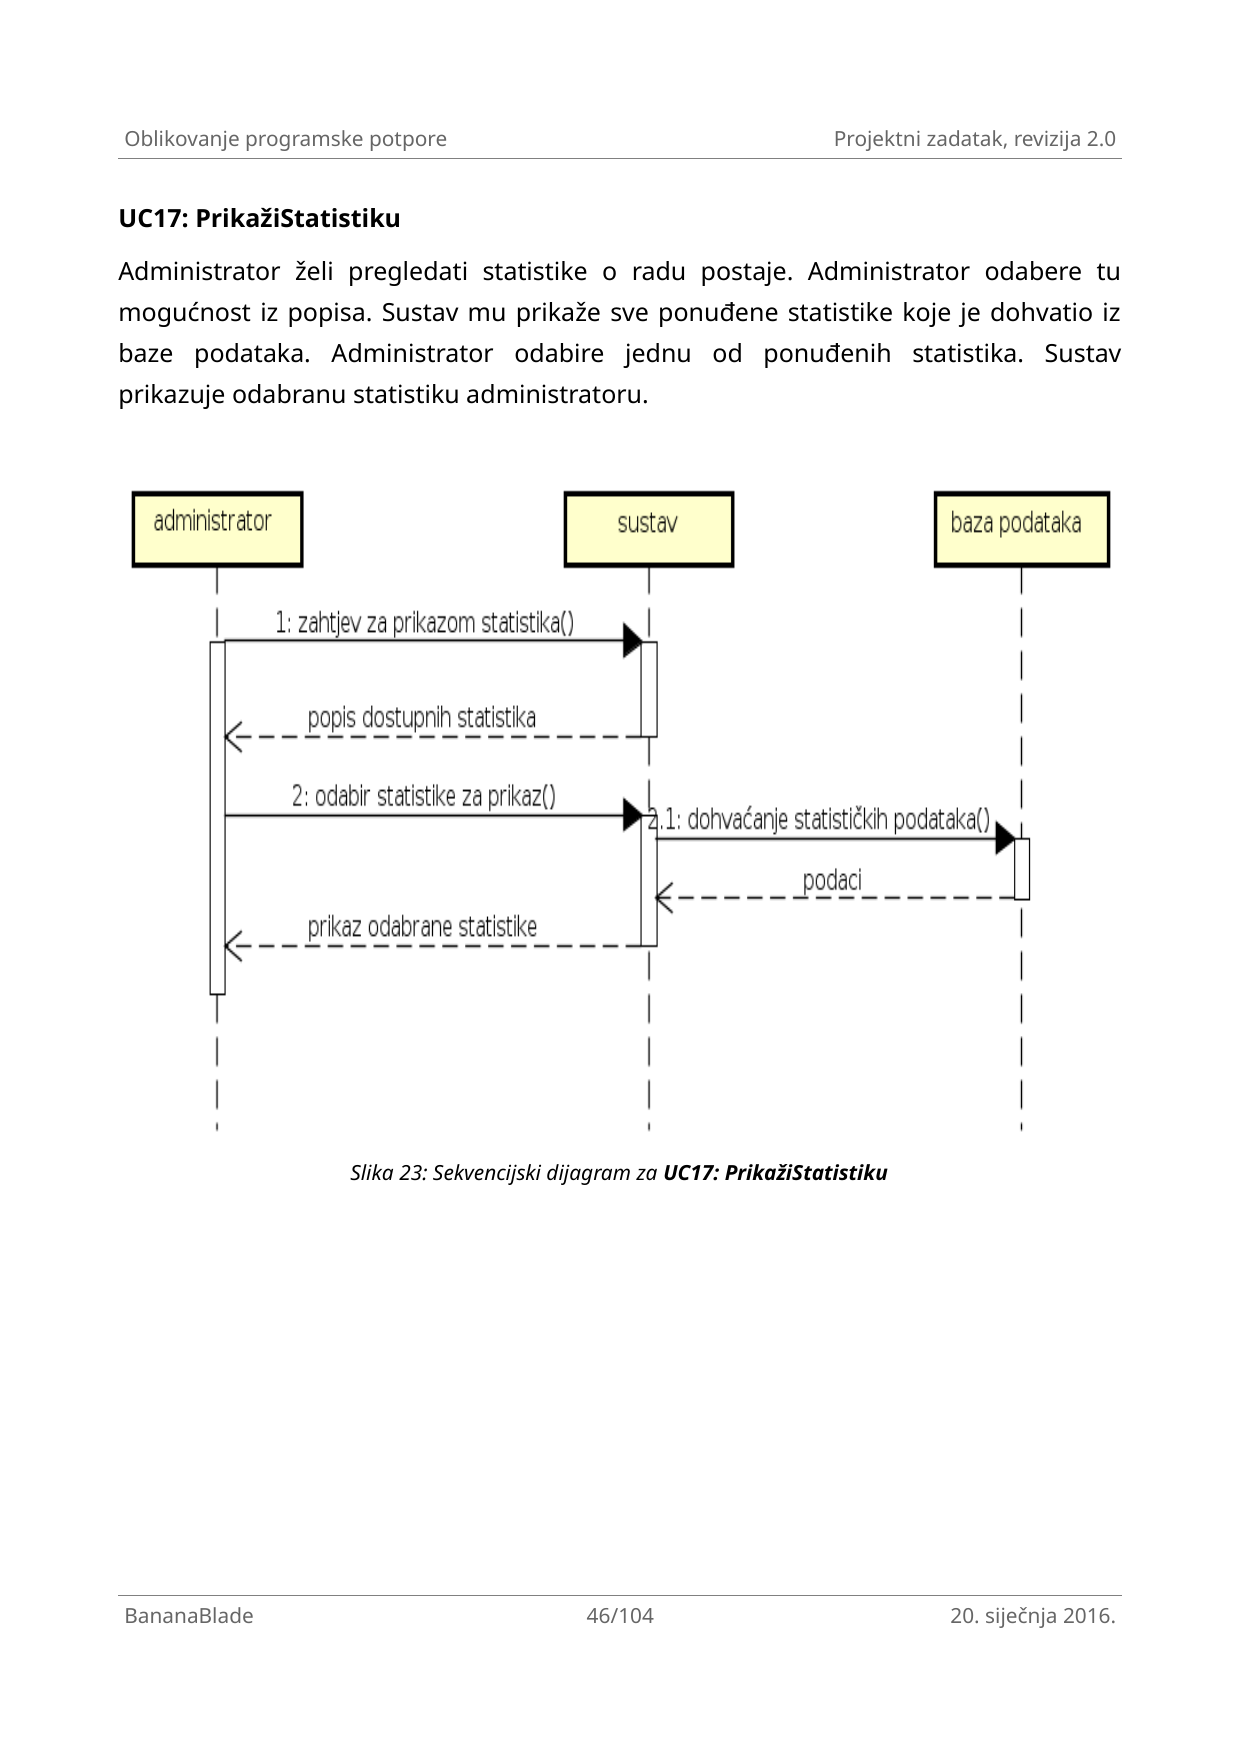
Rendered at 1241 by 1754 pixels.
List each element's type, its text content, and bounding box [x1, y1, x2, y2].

subtitle UC17: PrikažiStatistiku [118, 201, 1122, 234]
text Administrator želi pregledati statistike o radu postaje. Administrator odabere tu mogućnost iz popisa. Sustav mu prikaže sve ponuđene statistike koje je dohvatio iz baze podataka. Administrator odabire jednu od ponuđenih statistika. Sustav prikazuje odabranu statistiku administratoru. [118, 254, 1122, 410]
text Slika 23: Sekvencijski dijagram za UC17: PrikažiStatistiku [118, 1153, 1122, 1186]
picture [118, 470, 1123, 1153]
